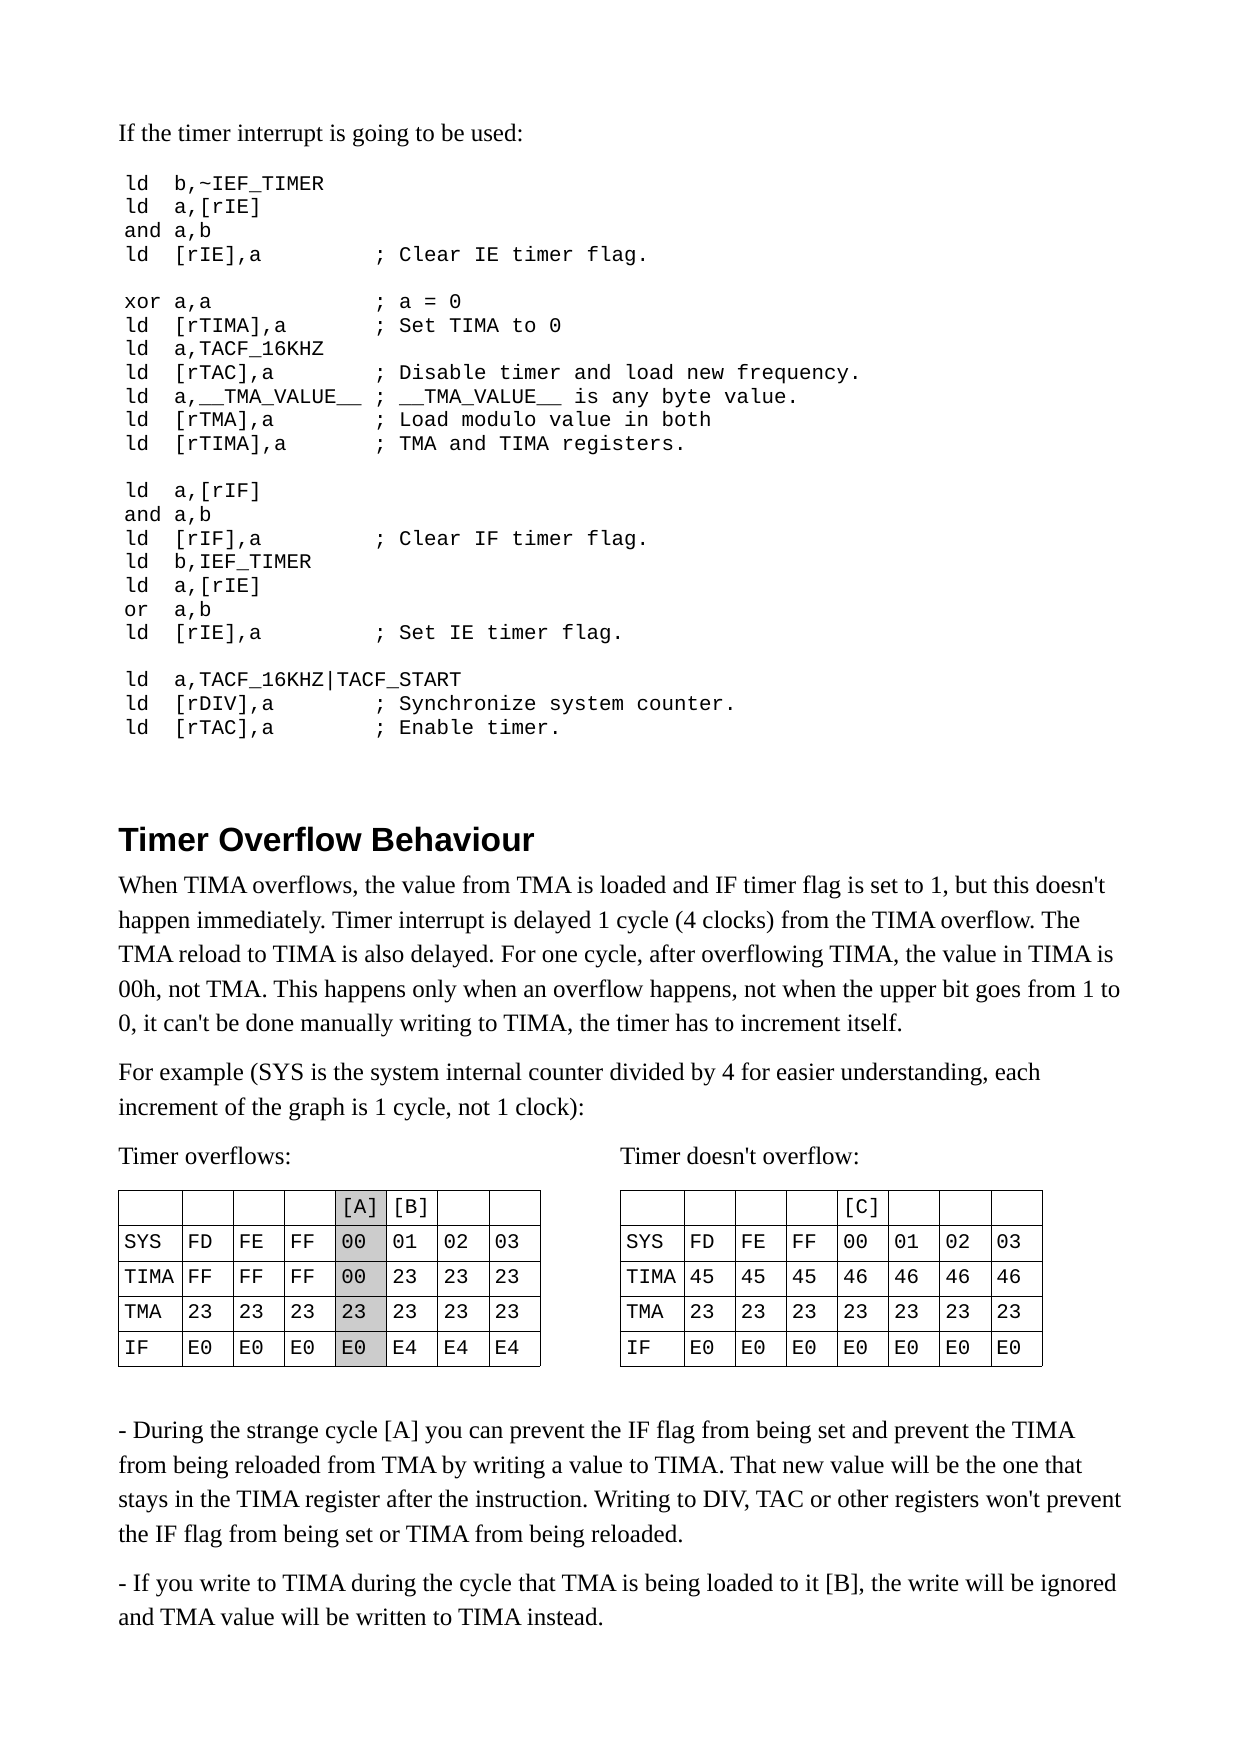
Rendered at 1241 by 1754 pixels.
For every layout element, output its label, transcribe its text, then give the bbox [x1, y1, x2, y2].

table_cell E0 [940, 1332, 991, 1366]
table_cell 00 [336, 1262, 386, 1296]
table_cell 23 [490, 1262, 540, 1296]
table_cell FF [183, 1262, 233, 1296]
table_header [C] [838, 1191, 888, 1225]
table_cell 03 [490, 1226, 540, 1261]
table_cell IF [621, 1332, 684, 1366]
table_cell E0 [234, 1332, 284, 1366]
table_cell TMA [621, 1297, 684, 1331]
table_cell 23 [889, 1297, 939, 1331]
text - If you write to TIMA during the cycle that TMA is being loaded to it [B], the write will be ignored and TMA value will be written to TIMA instead. [118, 1568, 1122, 1631]
table_cell 23 [387, 1262, 437, 1296]
table_cell 46 [992, 1262, 1042, 1296]
table_cell 23 [992, 1297, 1042, 1331]
table_cell E0 [183, 1332, 233, 1366]
table_cell FD [685, 1226, 735, 1261]
table_header Timer doesn't overflow: [620, 1141, 1122, 1366]
table_cell E0 [285, 1332, 335, 1366]
table_cell FE [234, 1226, 284, 1261]
table_header [A] [336, 1191, 386, 1225]
table_cell FE [736, 1226, 786, 1261]
table_cell E0 [336, 1332, 386, 1366]
subtitle Timer Overflow Behaviour [118, 819, 1122, 858]
table_cell FF [285, 1226, 335, 1261]
table_cell 00 [838, 1226, 888, 1261]
table_cell E0 [787, 1332, 837, 1366]
text For example (SYS is the system internal counter divided by 4 for easier understanding, each increment of the graph is 1 cycle, not 1 clock): [118, 1057, 1122, 1121]
table_cell 46 [889, 1262, 939, 1296]
table_header [685, 1191, 735, 1225]
table_cell E0 [889, 1332, 939, 1366]
table_cell 23 [490, 1297, 540, 1331]
table_cell FF [787, 1226, 837, 1261]
table_cell 23 [285, 1297, 335, 1331]
table_header [940, 1191, 991, 1225]
table_cell 03 [992, 1226, 1042, 1261]
table_cell 23 [940, 1297, 991, 1331]
table_cell 00 [336, 1226, 386, 1261]
table_cell 23 [787, 1297, 837, 1331]
table_cell SYS [119, 1226, 182, 1261]
table_header ld b,~IEF_TIMER ld a,[rIE] and a,b ld [rIE],a ; Clear IE timer flag. xor a,a ; a = 0 ld [rTIMA],a ; Set TIMA to 0 ld a,TACF_16KHZ ld [rTAC],a ; Disable timer and load new frequency. ld a,__TMA_VALUE__ ; __TMA_VALUE__ is any byte value. ld [rTMA],a ; Load modulo value in both ld [rTIMA],a ; TMA and TIMA registers. ld a,[rIF] and a,b ld [rIF],a ; Clear IF timer flag. ld b,IEF_TIMER ld a,[rIE] or a,b ld [rIE],a ; Set IE timer flag. ld a,TACF_16KHZ|TACF_START ld [rDIV],a ; Synchronize system counter. ld [rTAC],a ; Enable timer. [118, 167, 1123, 746]
text - During the strange cycle [A] you can prevent the IF flag from being set and prevent the TIMA from being reloaded from TMA by writing a value to TIMA. That new value will be the one that stays in the TIMA register after the instruction. Writing to DIV, TAC or other registers won't prevent the IF flag from being set or TIMA from being reloaded. [118, 1415, 1122, 1548]
table_cell 23 [234, 1297, 284, 1331]
table_header [889, 1191, 939, 1225]
table_cell 01 [889, 1226, 939, 1261]
table_header [736, 1191, 786, 1225]
table_cell 23 [838, 1297, 888, 1331]
table_cell E4 [438, 1332, 489, 1366]
table_cell 23 [387, 1297, 437, 1331]
text When TIMA overflows, the value from TMA is loaded and IF timer flag is set to 1, but this doesn't happen immediately. Timer interrupt is delayed 1 cycle (4 clocks) from the TIMA overflow. The TMA reload to TIMA is also delayed. For one cycle, after overflowing TIMA, the value in TIMA is 00h, not TMA. This happens only when an overflow happens, not when the upper bit goes from 1 to 0, it can't be done manually writing to TIMA, the timer has to increment itself. [118, 871, 1122, 1037]
table_cell 46 [838, 1262, 888, 1296]
table_header [490, 1191, 540, 1225]
table_cell 02 [940, 1226, 991, 1261]
table_cell SYS [621, 1226, 684, 1261]
table_cell 01 [387, 1226, 437, 1261]
table_cell E0 [838, 1332, 888, 1366]
table_cell FF [285, 1262, 335, 1296]
text If the timer interrupt is going to be used: [118, 118, 1122, 147]
table_cell FD [183, 1226, 233, 1261]
table_header [621, 1191, 684, 1225]
table_cell 23 [183, 1297, 233, 1331]
table_cell TIMA [621, 1262, 684, 1296]
table_cell E4 [387, 1332, 437, 1366]
table_header [183, 1191, 233, 1225]
table_cell FF [234, 1262, 284, 1296]
table_header [992, 1191, 1042, 1225]
table_header [285, 1191, 335, 1225]
table_cell 02 [438, 1226, 489, 1261]
table_cell 23 [438, 1297, 489, 1331]
table_header Timer overflows: [118, 1141, 620, 1366]
table_header [234, 1191, 284, 1225]
table_cell 23 [685, 1297, 735, 1331]
table_cell 45 [736, 1262, 786, 1296]
table_cell E0 [685, 1332, 735, 1366]
table_cell 45 [787, 1262, 837, 1296]
table_header [787, 1191, 837, 1225]
table_cell E0 [992, 1332, 1042, 1366]
table_cell 23 [736, 1297, 786, 1331]
table_cell IF [119, 1332, 182, 1366]
table_cell 46 [940, 1262, 991, 1296]
table_cell TMA [119, 1297, 182, 1331]
table_cell E0 [736, 1332, 786, 1366]
table_cell 23 [438, 1262, 489, 1296]
table_cell 23 [336, 1297, 386, 1331]
table_header [B] [387, 1191, 437, 1225]
table_header [119, 1191, 182, 1225]
table_header [438, 1191, 489, 1225]
table_cell 45 [685, 1262, 735, 1296]
table_cell TIMA [119, 1262, 182, 1296]
table_cell E4 [490, 1332, 540, 1366]
